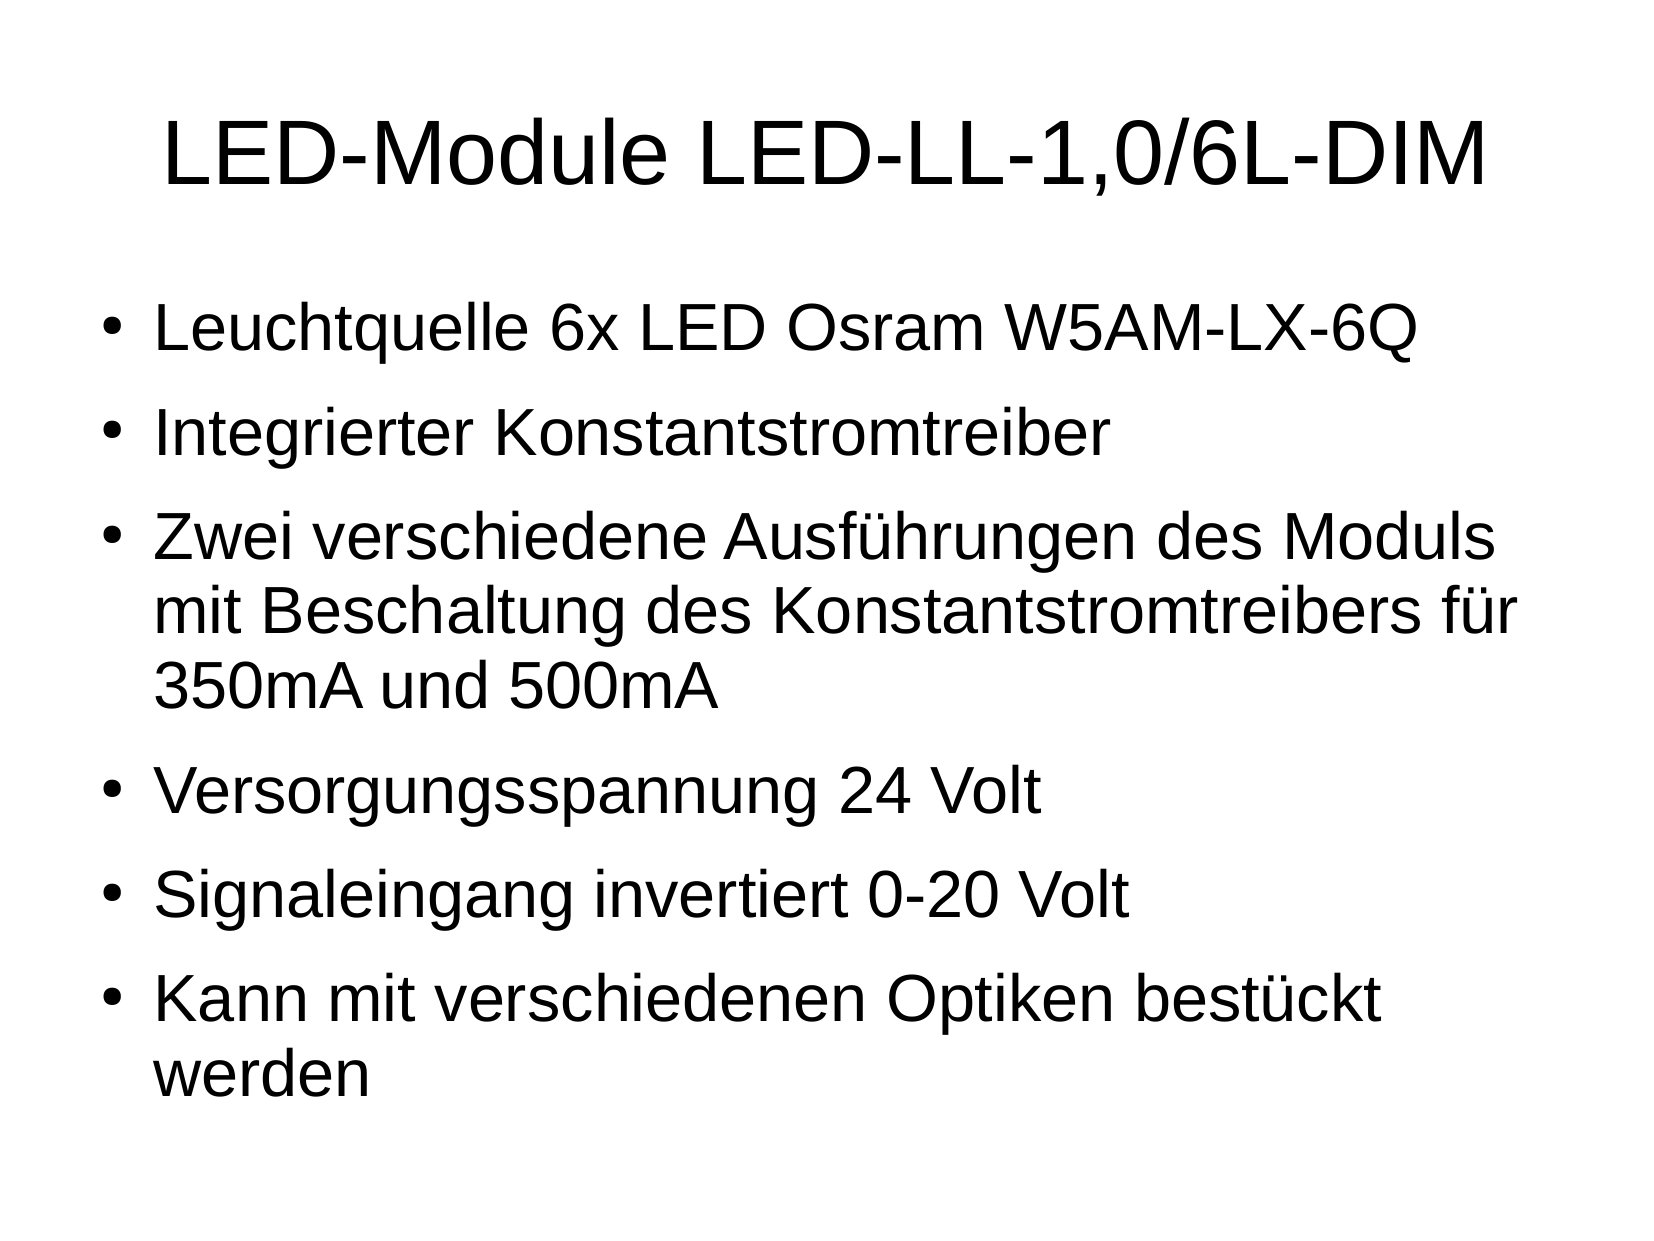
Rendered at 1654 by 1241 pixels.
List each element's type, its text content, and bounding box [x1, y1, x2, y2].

list Leuchtquelle 6x LED Osram W5AM-LX-6Q Integrierter Konstantstromtreiber Zwei verschiedene Ausführungen des Moduls mit Beschaltung des Konstantstromtreibers für 350mA und 500mA Versorgungsspannung 24 Volt Signaleingang invertiert 0-20 Volt Kann mit verschiedenen Optiken bestückt werden [82, 290, 1538, 1182]
title LED-Module LED-LL-1,0/6L-DIM [82, 49, 1571, 257]
